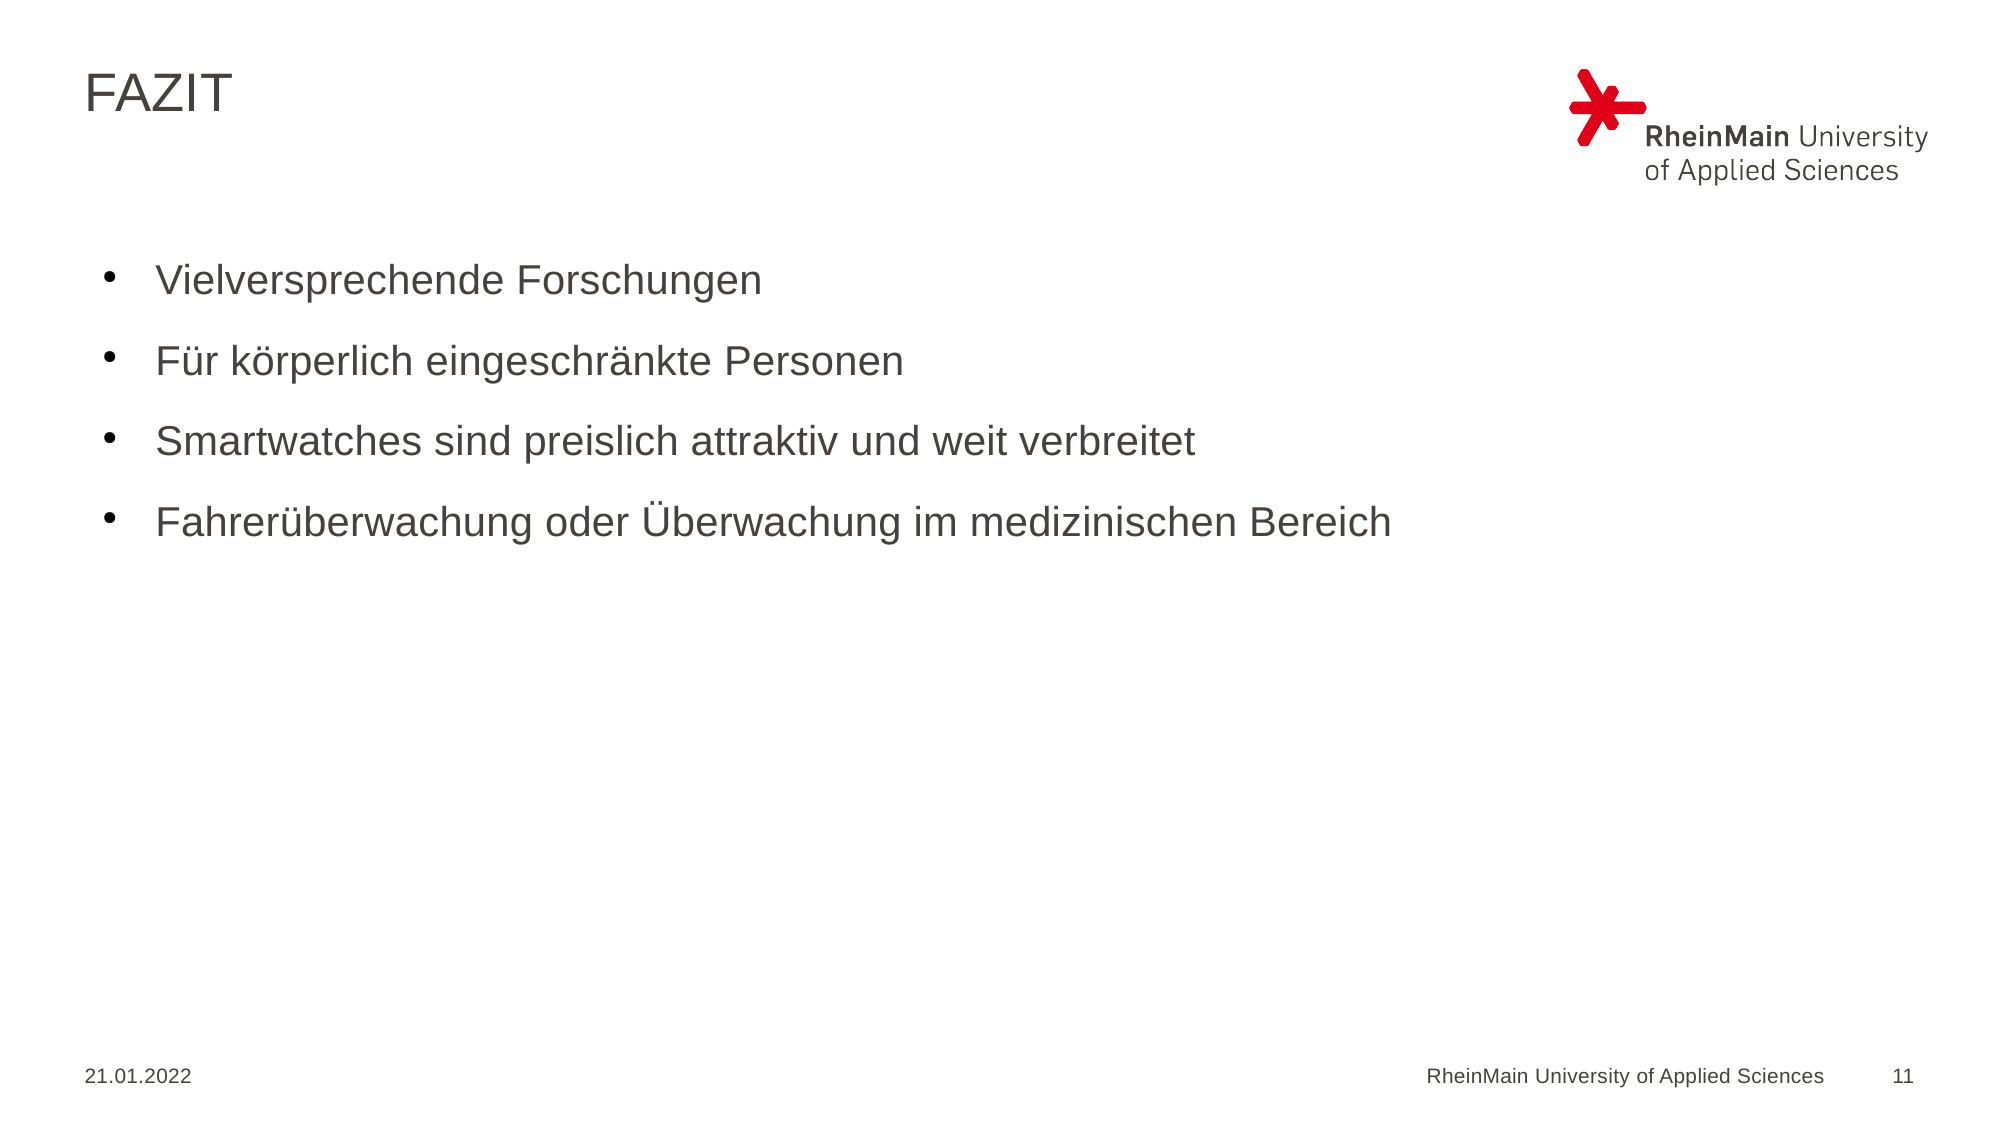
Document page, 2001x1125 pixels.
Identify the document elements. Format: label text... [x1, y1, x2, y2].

picture [1537, 37, 1960, 212]
list Vielversprechende Forschungen Für körperlich eingeschränkte Personen Smartwatches sind preislich attraktiv und weit verbreitet Fahrerüberwachung oder Überwachung im medizinischen Bereich [84, 251, 1916, 958]
slide_number 21.01.2022 [84, 1059, 325, 1090]
slide_number 11 [1845, 1059, 1915, 1090]
footer RheinMain University of Applied Sciences [701, 1059, 1845, 1090]
title Fazit [84, 66, 1443, 124]
